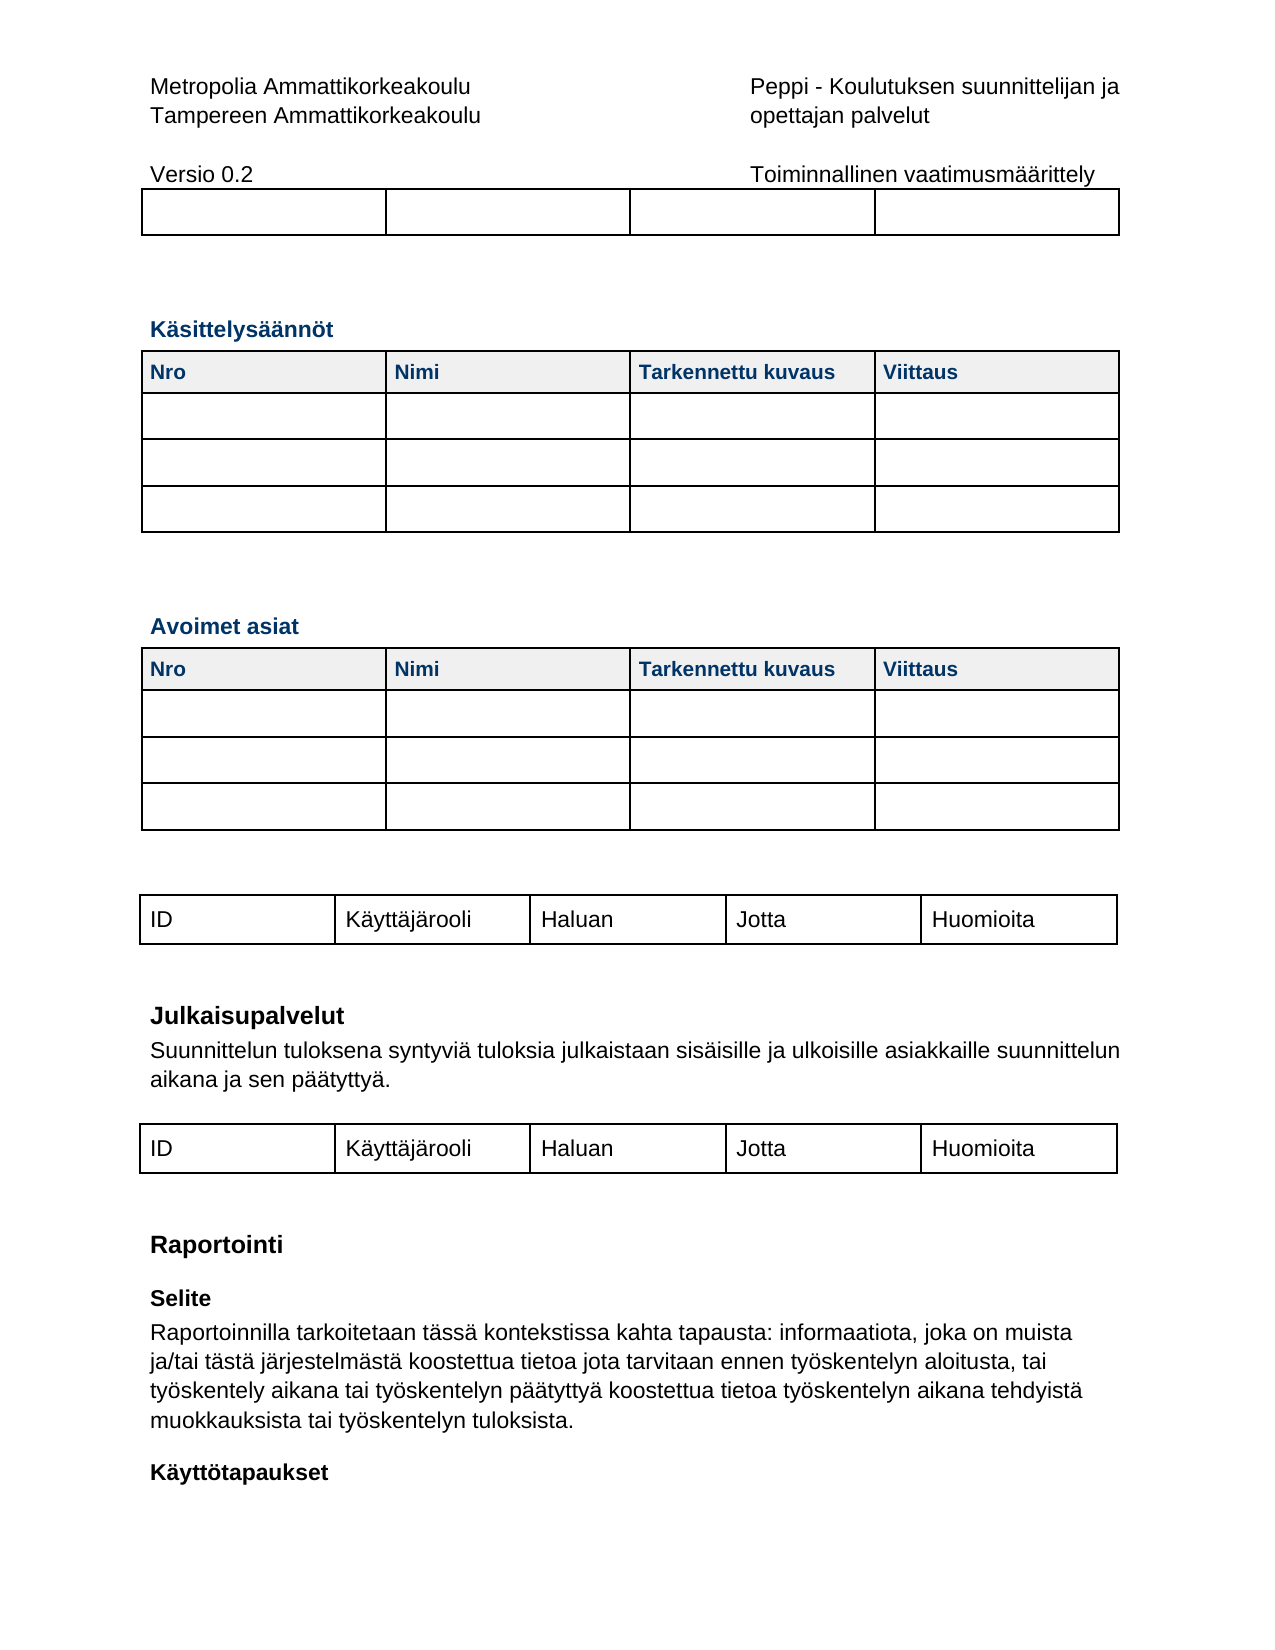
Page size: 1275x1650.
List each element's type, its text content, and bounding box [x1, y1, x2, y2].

text Suunnittelun tuloksena syntyviä tuloksia julkaistaan sisäisille ja ulkoisille asiakkaille suunnittelun aikana ja sen päätyttyä. [150, 1038, 1125, 1093]
table_header Huomioita [922, 1125, 1116, 1172]
table_cell [143, 784, 385, 828]
table_cell [143, 487, 385, 531]
subtitle Julkaisupalvelut [150, 1002, 1125, 1029]
table_cell [387, 784, 629, 828]
table_header Viittaus [876, 649, 1118, 689]
table_header Käyttäjärooli [336, 896, 529, 943]
table_cell [143, 691, 385, 736]
table_header ID [141, 896, 334, 943]
table_cell [143, 394, 385, 438]
table_cell [631, 691, 874, 736]
table_header ID [141, 1125, 334, 1172]
table_cell [387, 440, 629, 485]
table_header Nro [143, 649, 385, 689]
table_cell [387, 394, 629, 438]
table_header Huomioita [922, 896, 1116, 943]
table_cell [876, 190, 1118, 234]
subtitle Selite [150, 1286, 1125, 1311]
table_header Jotta [727, 1125, 920, 1172]
table_header Haluan [531, 896, 725, 943]
table_cell [143, 440, 385, 485]
table_cell [143, 738, 385, 782]
table_header Jotta [727, 896, 920, 943]
table_header Tarkennettu kuvaus [631, 352, 874, 392]
table_header Nro [143, 352, 385, 392]
table_cell [876, 394, 1118, 438]
table_cell [387, 190, 629, 234]
table_cell [631, 738, 874, 782]
table_header Haluan [531, 1125, 725, 1172]
subtitle Käyttötapaukset [150, 1459, 1125, 1485]
table_cell [876, 487, 1118, 531]
table_cell [387, 691, 629, 736]
table_cell [631, 440, 874, 485]
text Raportoinnilla tarkoitetaan tässä kontekstissa kahta tapausta: informaatiota, joka on muista ja/tai tästä järjestelmästä koostettua tietoa jota tarvitaan ennen työskentelyn aloitusta, tai työskentely aikana tai työskentelyn päätyttyä koostettua tietoa työskentelyn aikana tehdyistä muokkauksista tai työskentelyn tuloksista. [150, 1319, 1125, 1433]
table_cell [876, 440, 1118, 485]
table_cell [631, 394, 874, 438]
table_header Tarkennettu kuvaus [631, 649, 874, 689]
table_cell [387, 738, 629, 782]
table_cell [143, 190, 385, 234]
table_cell [631, 487, 874, 531]
subtitle Käsittelysäännöt [150, 316, 1125, 342]
table_header Käyttäjärooli [336, 1125, 529, 1172]
subtitle Avoimet asiat [150, 614, 1125, 639]
table_cell [876, 691, 1118, 736]
table_header Nimi [387, 649, 629, 689]
subtitle Raportointi [150, 1231, 1125, 1258]
table_cell [631, 190, 874, 234]
table_header Nimi [387, 352, 629, 392]
table_cell [631, 784, 874, 828]
table_cell [387, 487, 629, 531]
table_cell [876, 784, 1118, 828]
table_header Viittaus [876, 352, 1118, 392]
table_cell [876, 738, 1118, 782]
